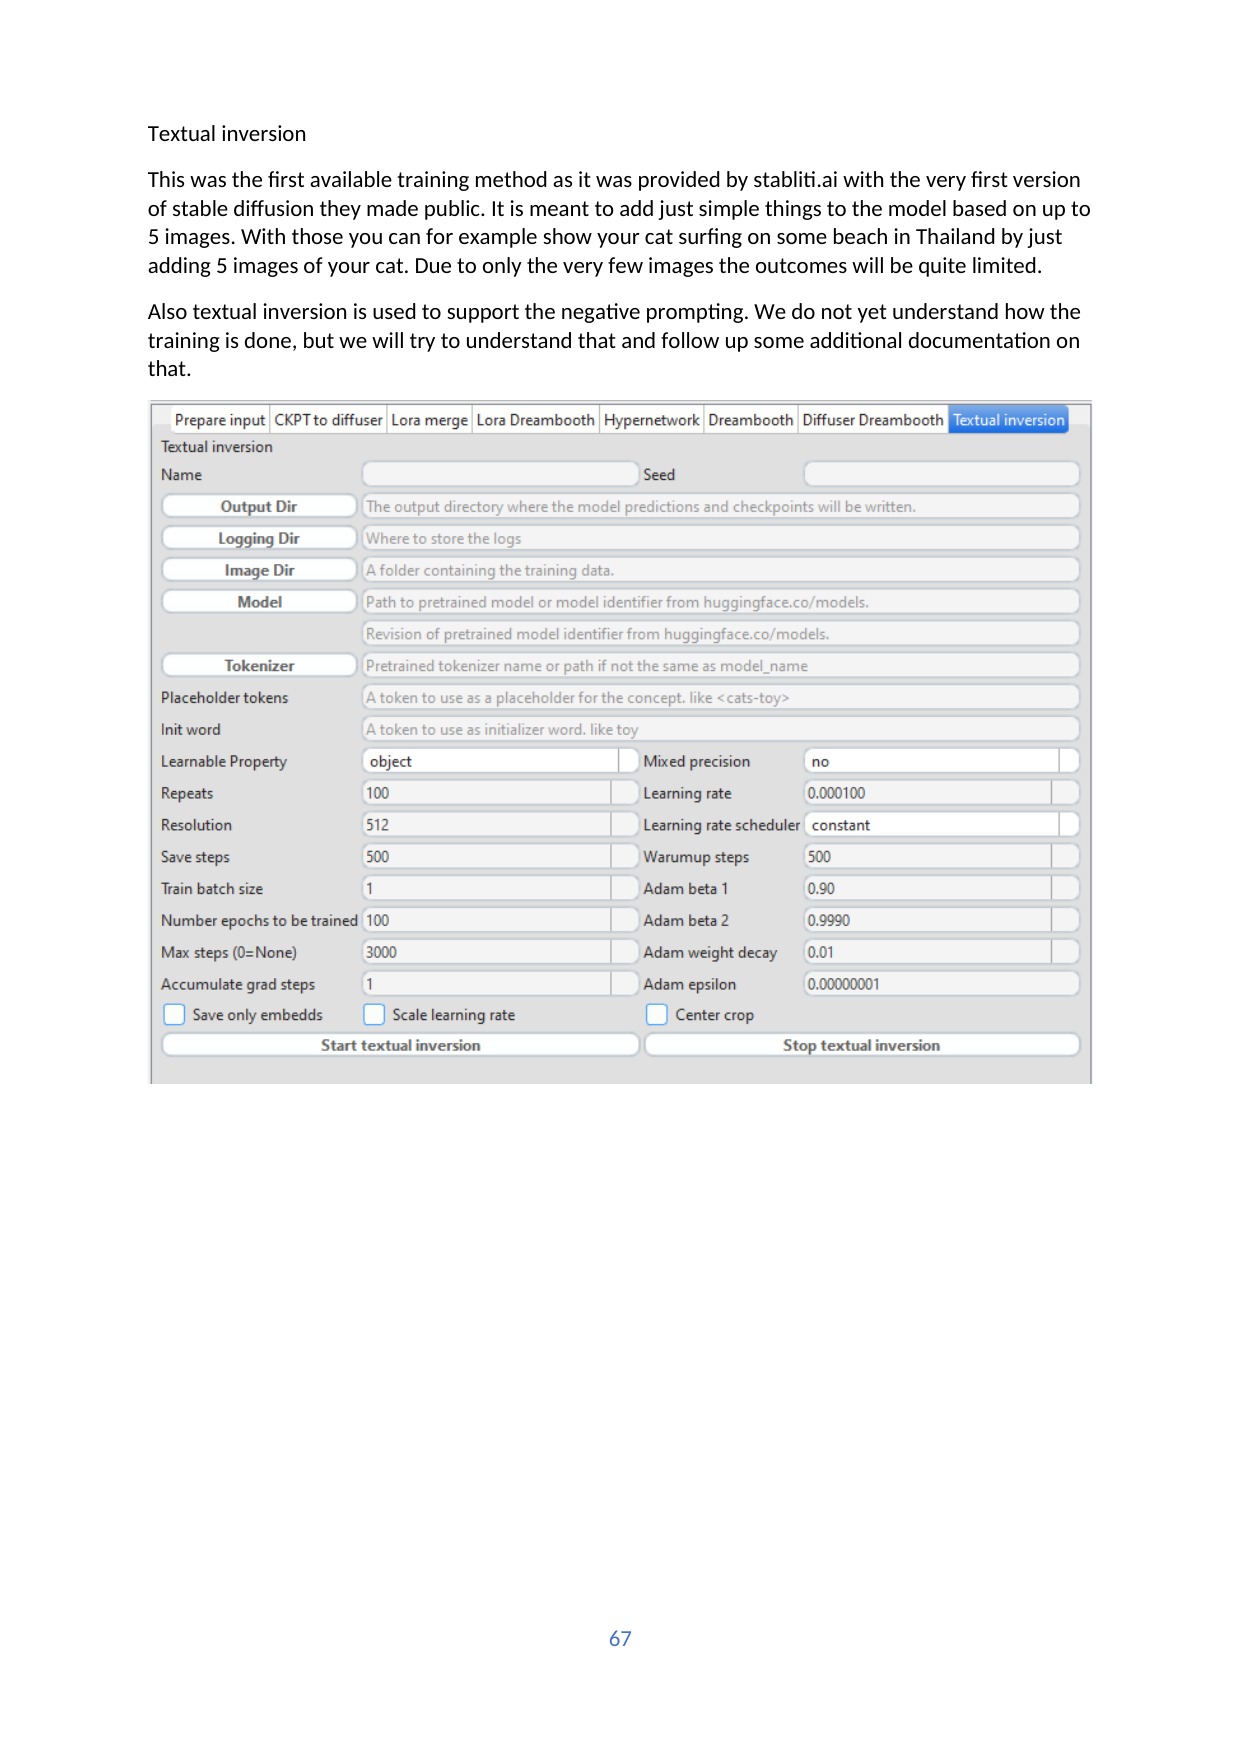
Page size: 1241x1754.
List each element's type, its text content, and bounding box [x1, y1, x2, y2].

text Textual inversion [148, 119, 1093, 147]
text Also textual inversion is used to support the negative prompting. We do not yet understand how the training is done, but we will try to understand that and follow up some additional documentation on that. [148, 297, 1093, 383]
text This was the first available training method as it was provided by stabliti.ai with the very first version of stable diffusion they made public. It is meant to add just simple things to the model based on up to 5 images. With those you can for example show your cat surfing on some beach in Thailand by just adding 5 images of your cat. Due to only the very few images the outcomes will be quite limited. [148, 165, 1093, 279]
